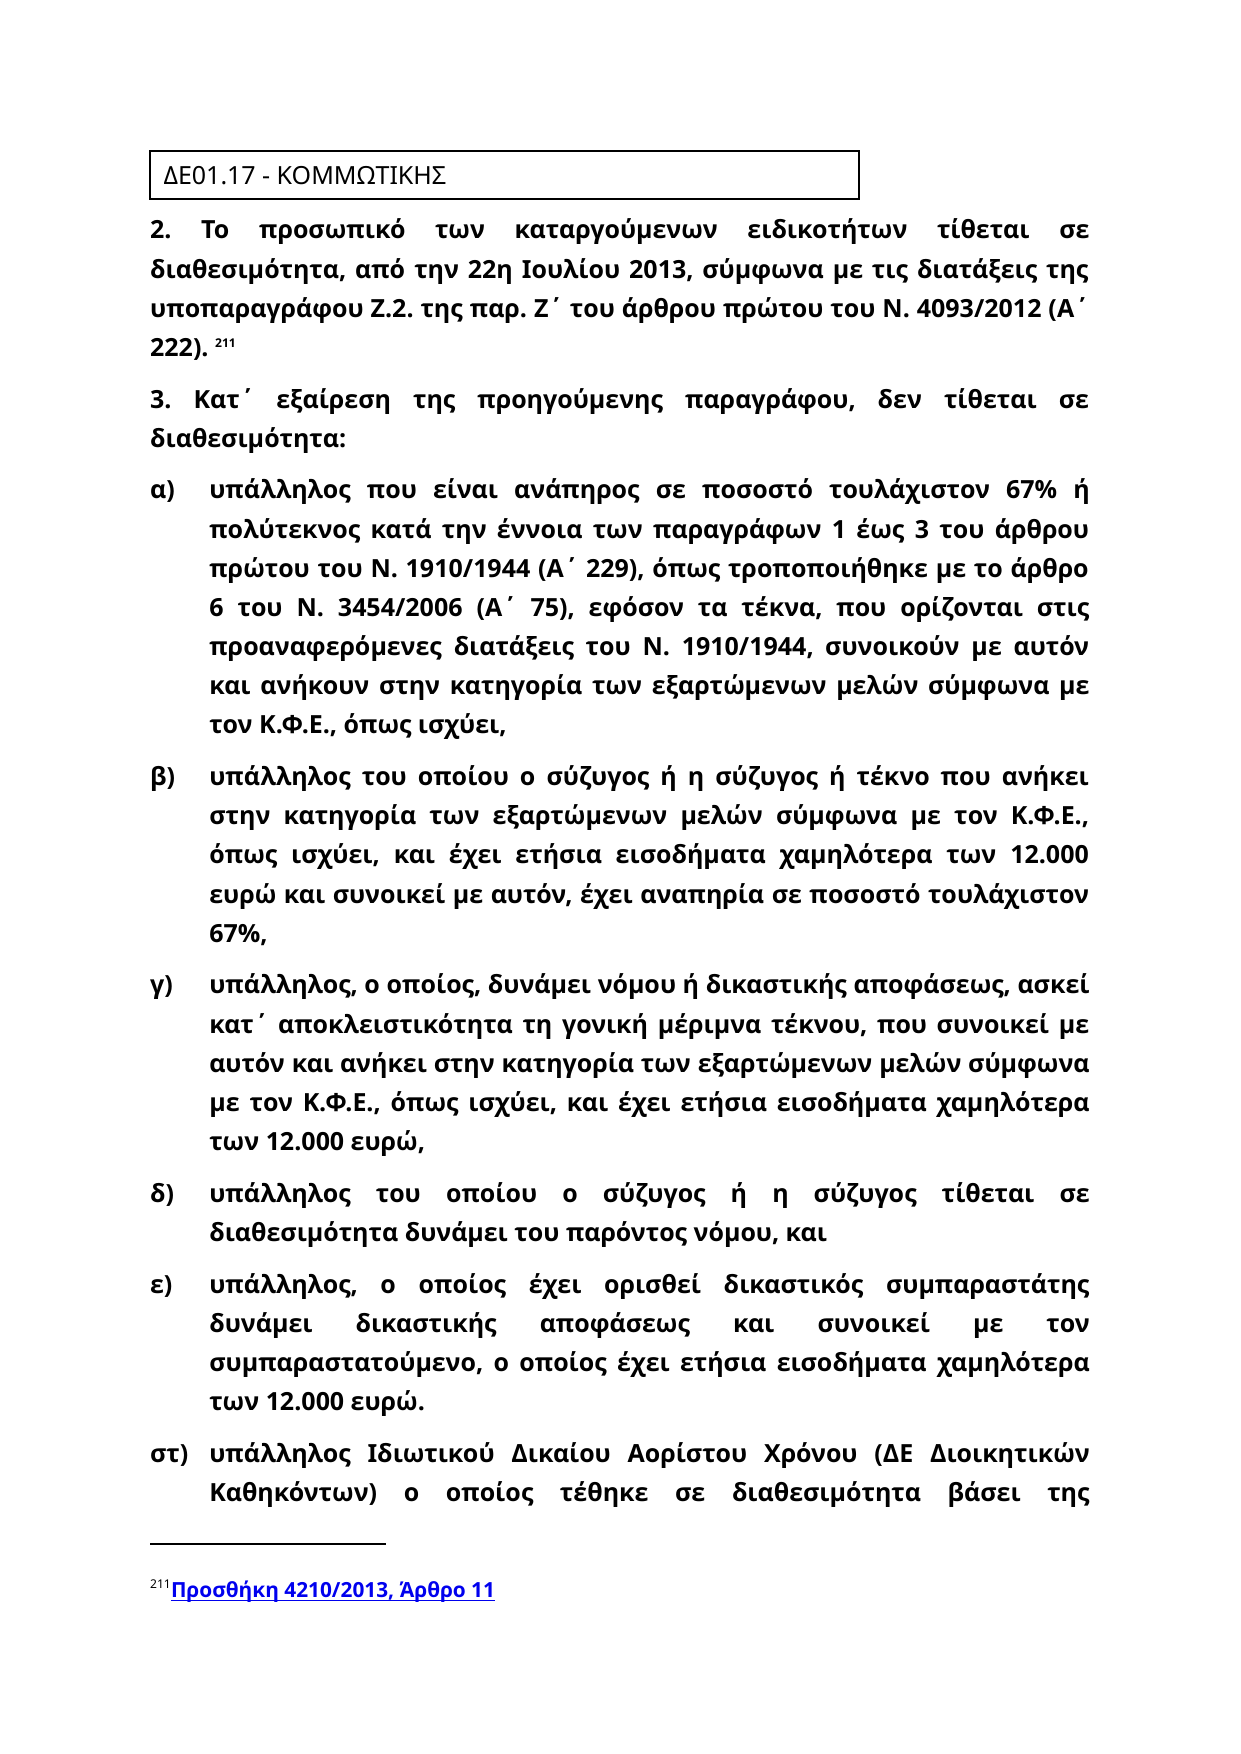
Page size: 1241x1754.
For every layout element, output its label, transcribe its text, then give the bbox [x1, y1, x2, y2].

list δ) υπάλληλος του οποίου ο σύζυγος ή η σύζυγος τίθεται σε διαθεσιμότητα δυνάμει του παρόντος νόμου, και [150, 1176, 1090, 1249]
text 3. Κατ΄ εξαίρεση της προηγούμενης παραγράφου, δεν τίθεται σε διαθεσιμότητα: [150, 381, 1090, 454]
text 2. Το προσωπικό των καταργούμενων ειδικοτήτων τίθεται σε διαθεσιμότητα, από την 22η Ιουλίου 2013, σύμφωνα με τις διατάξεις της υποπαραγράφου Ζ.2. της παρ. Ζ΄ του άρθρου πρώτου του Ν. 4093/2012 (Α΄ 222). [150, 212, 1090, 364]
list ε) υπάλληλος, ο οποίος έχει ορισθεί δικαστικός συμπαραστάτης δυνάμει δικαστικής αποφάσεως και συνοικεί με τον συμπαραστατούμενο, ο οποίος έχει ετήσια εισοδήματα χαμηλότερα των 12.000 ευρώ. [150, 1266, 1090, 1418]
table_cell ΔΕ01.17 - ΚΟΜΜΩΤΙΚΗΣ [151, 152, 858, 198]
list β) υπάλληλος του οποίου ο σύζυγος ή η σύζυγος ή τέκνο που ανήκει στην κατηγορία των εξαρτώμενων μελών σύμφωνα με τον Κ.Φ.Ε., όπως ισχύει, και έχει ετήσια εισοδήματα χαμηλότερα των 12.000 ευρώ και συνοικεί με αυτόν, έχει αναπηρία σε ποσοστό τουλάχιστον 67%, [150, 759, 1090, 949]
list α) υπάλληλος που είναι ανάπηρος σε ποσοστό τουλάχιστον 67% ή πολύτεκνος κατά την έννοια των παραγράφων 1 έως 3 του άρθρου πρώτου του Ν. 1910/1944 (Α΄ 229), όπως τροποποιήθηκε με το άρθρο 6 του Ν. 3454/2006 (Α΄ 75), εφόσον τα τέκνα, που ορίζονται στις προαναφερόμενες διατάξεις του Ν. 1910/1944, συνοικούν με αυτόν και ανήκουν στην κατηγορία των εξαρτώμενων μελών σύμφωνα με τον Κ.Φ.Ε., όπως ισχύει, [150, 472, 1090, 741]
list γ) υπάλληλος, ο οποίος, δυνάμει νόμου ή δικαστικής αποφάσεως, ασκεί κατ΄ αποκλειστικότητα τη γονική μέριμνα τέκνου, που συνοικεί με αυτόν και ανήκει στην κατηγορία των εξαρτώμενων μελών σύμφωνα με τον Κ.Φ.Ε., όπως ισχύει, και έχει ετήσια εισοδήματα χαμηλότερα των 12.000 ευρώ, [150, 967, 1090, 1158]
list στ) υπάλληλος Ιδιωτικού Δικαίου Αορίστου Χρόνου (ΔΕ Διοικητικών Καθηκόντων) ο οποίος τέθηκε σε διαθεσιμότητα βάσει της [150, 1436, 1090, 1509]
text Προσθήκη 4210/2013, Άρθρο 11 [150, 1576, 1090, 1604]
